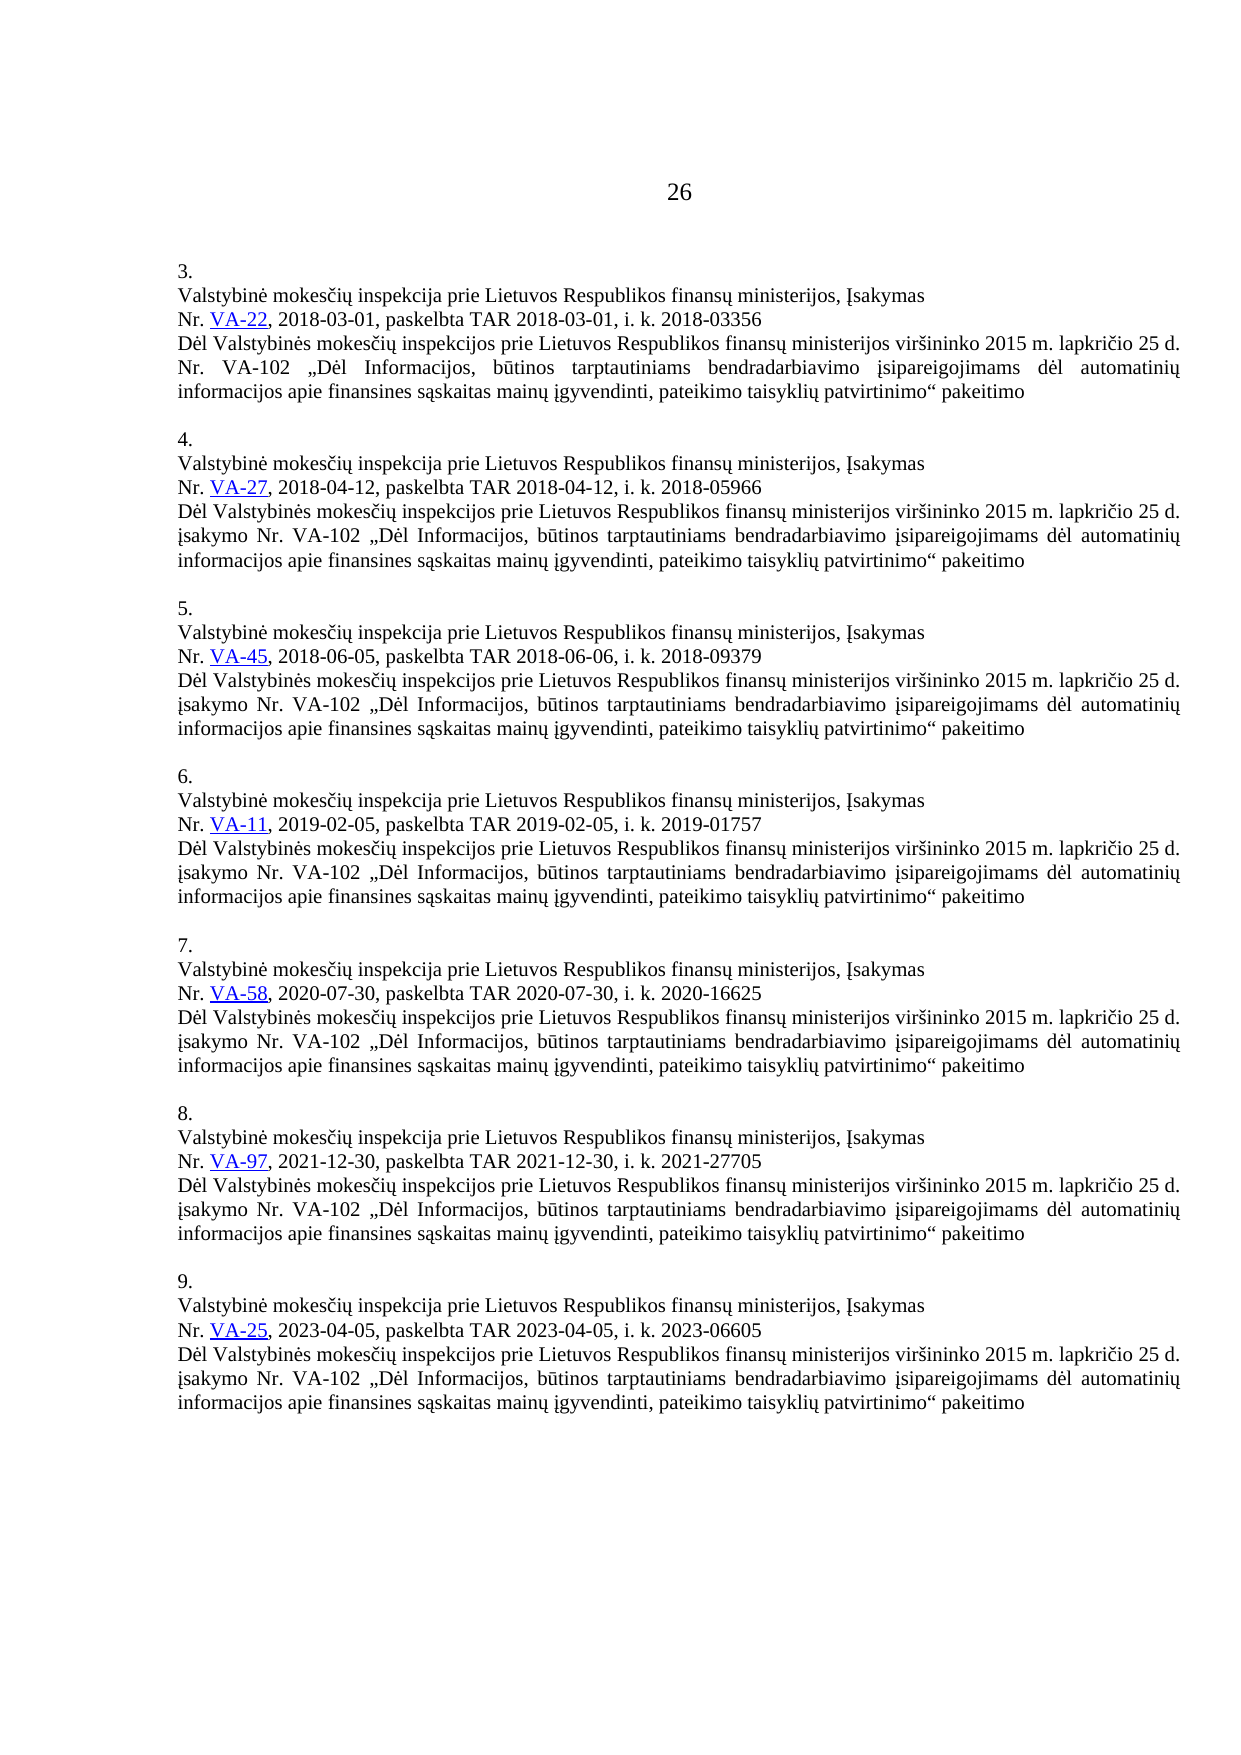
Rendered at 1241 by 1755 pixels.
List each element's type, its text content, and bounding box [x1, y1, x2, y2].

text Nr. VA-45, 2018-06-05, paskelbta TAR 2018-06-06, i. k. 2018-09379 [177, 644, 1181, 668]
text Dėl Valstybinės mokesčių inspekcijos prie Lietuvos Respublikos finansų ministerijos viršininko 2015 m. lapkričio 25 d. įsakymo Nr. VA-102 „Dėl Informacijos, būtinos tarptautiniams bendradarbiavimo įsipareigojimams dėl automatinių informacijos apie finansines sąskaitas mainų įgyvendinti, pateikimo taisyklių patvirtinimo“ pakeitimo [177, 1005, 1181, 1077]
text Valstybinė mokesčių inspekcija prie Lietuvos Respublikos finansų ministerijos, Įsakymas [177, 1293, 1181, 1317]
text Dėl Valstybinės mokesčių inspekcijos prie Lietuvos Respublikos finansų ministerijos viršininko 2015 m. lapkričio 25 d. įsakymo Nr. VA-102 „Dėl Informacijos, būtinos tarptautiniams bendradarbiavimo įsipareigojimams dėl automatinių informacijos apie finansines sąskaitas mainų įgyvendinti, pateikimo taisyklių patvirtinimo“ pakeitimo [177, 1342, 1181, 1414]
text Nr. VA-11, 2019-02-05, paskelbta TAR 2019-02-05, i. k. 2019-01757 [177, 812, 1181, 836]
text Valstybinė mokesčių inspekcija prie Lietuvos Respublikos finansų ministerijos, Įsakymas [177, 1125, 1181, 1149]
text 4. [177, 427, 1181, 451]
text Valstybinė mokesčių inspekcija prie Lietuvos Respublikos finansų ministerijos, Įsakymas [177, 957, 1181, 981]
text Nr. VA-97, 2021-12-30, paskelbta TAR 2021-12-30, i. k. 2021-27705 [177, 1149, 1181, 1173]
text Valstybinė mokesčių inspekcija prie Lietuvos Respublikos finansų ministerijos, Įsakymas [177, 451, 1181, 475]
text Dėl Valstybinės mokesčių inspekcijos prie Lietuvos Respublikos finansų ministerijos viršininko 2015 m. lapkričio 25 d. įsakymo Nr. VA-102 „Dėl Informacijos, būtinos tarptautiniams bendradarbiavimo įsipareigojimams dėl automatinių informacijos apie finansines sąskaitas mainų įgyvendinti, pateikimo taisyklių patvirtinimo“ pakeitimo [177, 836, 1181, 908]
text 5. [177, 596, 1181, 620]
text Dėl Valstybinės mokesčių inspekcijos prie Lietuvos Respublikos finansų ministerijos viršininko 2015 m. lapkričio 25 d. Nr. VA-102 „Dėl Informacijos, būtinos tarptautiniams bendradarbiavimo įsipareigojimams dėl automatinių informacijos apie finansines sąskaitas mainų įgyvendinti, pateikimo taisyklių patvirtinimo“ pakeitimo [177, 331, 1181, 403]
text Nr. VA-58, 2020-07-30, paskelbta TAR 2020-07-30, i. k. 2020-16625 [177, 981, 1181, 1005]
text Nr. VA-27, 2018-04-12, paskelbta TAR 2018-04-12, i. k. 2018-05966 [177, 475, 1181, 499]
text Valstybinė mokesčių inspekcija prie Lietuvos Respublikos finansų ministerijos, Įsakymas [177, 788, 1181, 812]
text 9. [177, 1269, 1181, 1293]
text 8. [177, 1101, 1181, 1125]
text Dėl Valstybinės mokesčių inspekcijos prie Lietuvos Respublikos finansų ministerijos viršininko 2015 m. lapkričio 25 d. įsakymo Nr. VA-102 „Dėl Informacijos, būtinos tarptautiniams bendradarbiavimo įsipareigojimams dėl automatinių informacijos apie finansines sąskaitas mainų įgyvendinti, pateikimo taisyklių patvirtinimo“ pakeitimo [177, 499, 1181, 572]
text 3. [177, 259, 1181, 283]
text Nr. VA-25, 2023-04-05, paskelbta TAR 2023-04-05, i. k. 2023-06605 [177, 1317, 1181, 1342]
text Nr. VA-22, 2018-03-01, paskelbta TAR 2018-03-01, i. k. 2018-03356 [177, 307, 1181, 331]
text Valstybinė mokesčių inspekcija prie Lietuvos Respublikos finansų ministerijos, Įsakymas [177, 283, 1181, 307]
text Valstybinė mokesčių inspekcija prie Lietuvos Respublikos finansų ministerijos, Įsakymas [177, 620, 1181, 644]
text 7. [177, 932, 1181, 957]
text Dėl Valstybinės mokesčių inspekcijos prie Lietuvos Respublikos finansų ministerijos viršininko 2015 m. lapkričio 25 d. įsakymo Nr. VA-102 „Dėl Informacijos, būtinos tarptautiniams bendradarbiavimo įsipareigojimams dėl automatinių informacijos apie finansines sąskaitas mainų įgyvendinti, pateikimo taisyklių patvirtinimo“ pakeitimo [177, 1173, 1181, 1245]
text Dėl Valstybinės mokesčių inspekcijos prie Lietuvos Respublikos finansų ministerijos viršininko 2015 m. lapkričio 25 d. įsakymo Nr. VA-102 „Dėl Informacijos, būtinos tarptautiniams bendradarbiavimo įsipareigojimams dėl automatinių informacijos apie finansines sąskaitas mainų įgyvendinti, pateikimo taisyklių patvirtinimo“ pakeitimo [177, 668, 1181, 740]
text 6. [177, 764, 1181, 788]
